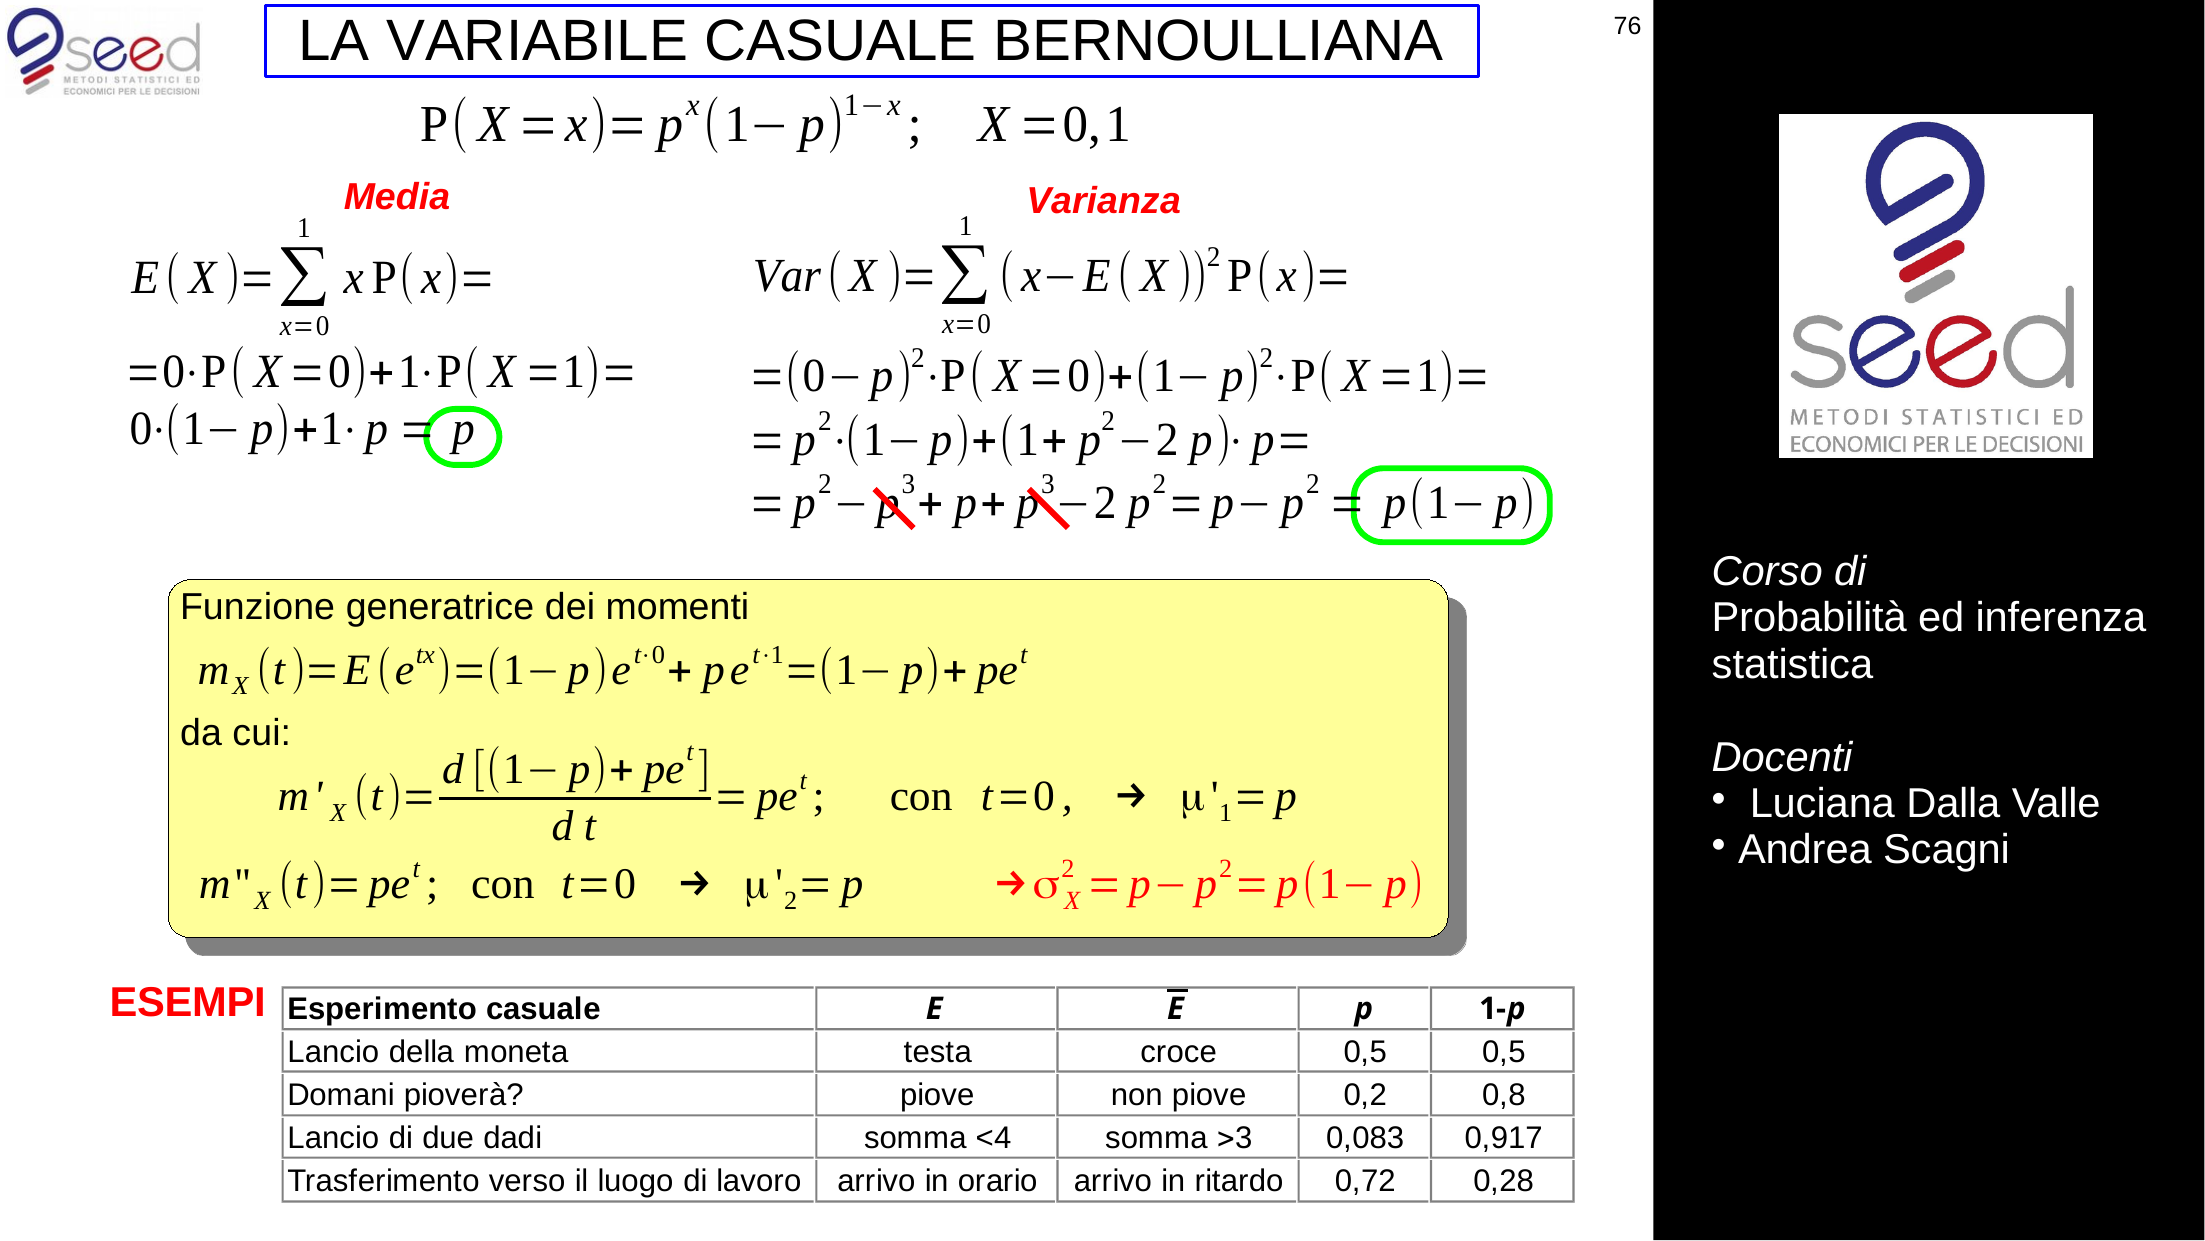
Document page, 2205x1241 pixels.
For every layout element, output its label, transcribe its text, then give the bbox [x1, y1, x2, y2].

chart [740, 209, 1541, 531]
text_box Media [343, 175, 609, 221]
chart [281, 986, 1601, 1241]
text_box LA VARIABILE CASUALE BERNOULLIANA [265, 5, 1479, 77]
chart [411, 87, 1137, 155]
picture [5, 5, 203, 98]
chart [115, 211, 646, 457]
chart [191, 853, 1430, 915]
chart [270, 738, 1304, 850]
text_box ESEMPI [109, 978, 268, 1029]
text_box Funzione generatrice dei momenti da cui: [168, 579, 1449, 938]
text_box Varianza [1026, 179, 1182, 223]
chart [190, 640, 1035, 702]
picture [1779, 114, 2093, 458]
